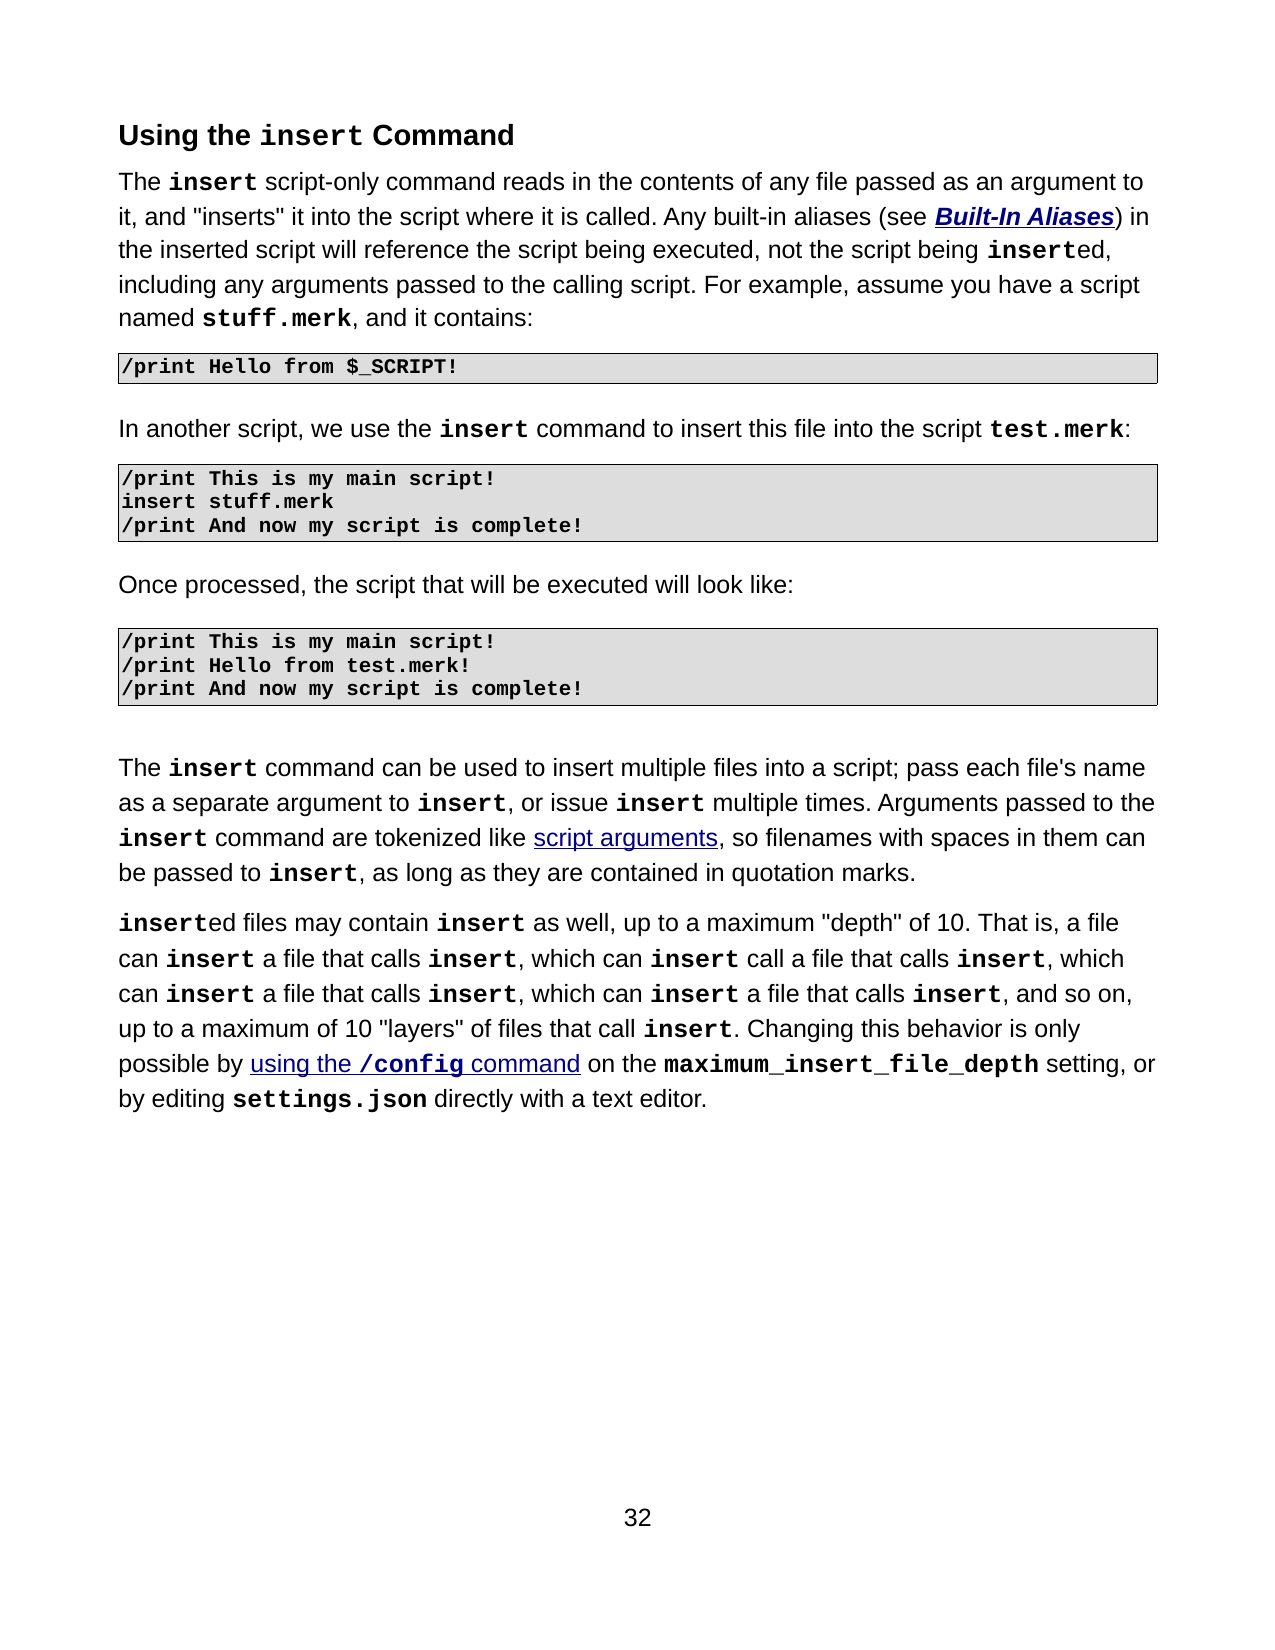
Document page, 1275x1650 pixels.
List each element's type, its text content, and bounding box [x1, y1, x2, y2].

text inserted files may contain insert as well, up to a maximum "depth" of 10. That is, a file can insert a file that calls insert, which can insert call a file that calls insert, which can insert a file that calls insert, which can insert a file that calls insert, and so on, up to a maximum of 10 "layers" of files that call insert. Changing this behavior is only possible by using the /config command on the maximum_insert_file_depth setting, or by editing settings.json directly with a text editor. [118, 908, 1157, 1115]
table_header /print Hello from $_SCRIPT! [119, 354, 1157, 383]
subtitle Using the insert Command [118, 118, 1157, 154]
text The insert command can be used to insert multiple files into a script; pass each file's name as a separate argument to insert, or issue insert multiple times. Arguments passed to the insert command are tokenized like script arguments, so filenames with spaces in them can be passed to insert, as long as they are contained in quotation marks. [118, 753, 1157, 889]
table_header /print This is my main script! insert stuff.merk /print And now my script is complete! [119, 465, 1157, 541]
text The insert script-only command reads in the contents of any file passed as an argument to it, and "inserts" it into the script where it is called. Any built-in aliases (see Built-In Aliases) in the inserted script will reference the script being executed, not the script being inserted, including any arguments passed to the calling script. For example, assume you have a script named stuff.merk, and it contains: [118, 167, 1157, 334]
table_header /print This is my main script! /print Hello from test.merk! /print And now my script is complete! [119, 629, 1157, 705]
text In another script, we use the insert command to insert this file into the script test.merk: [118, 414, 1157, 445]
text Once processed, the script that will be executed will look like: [118, 570, 1157, 599]
